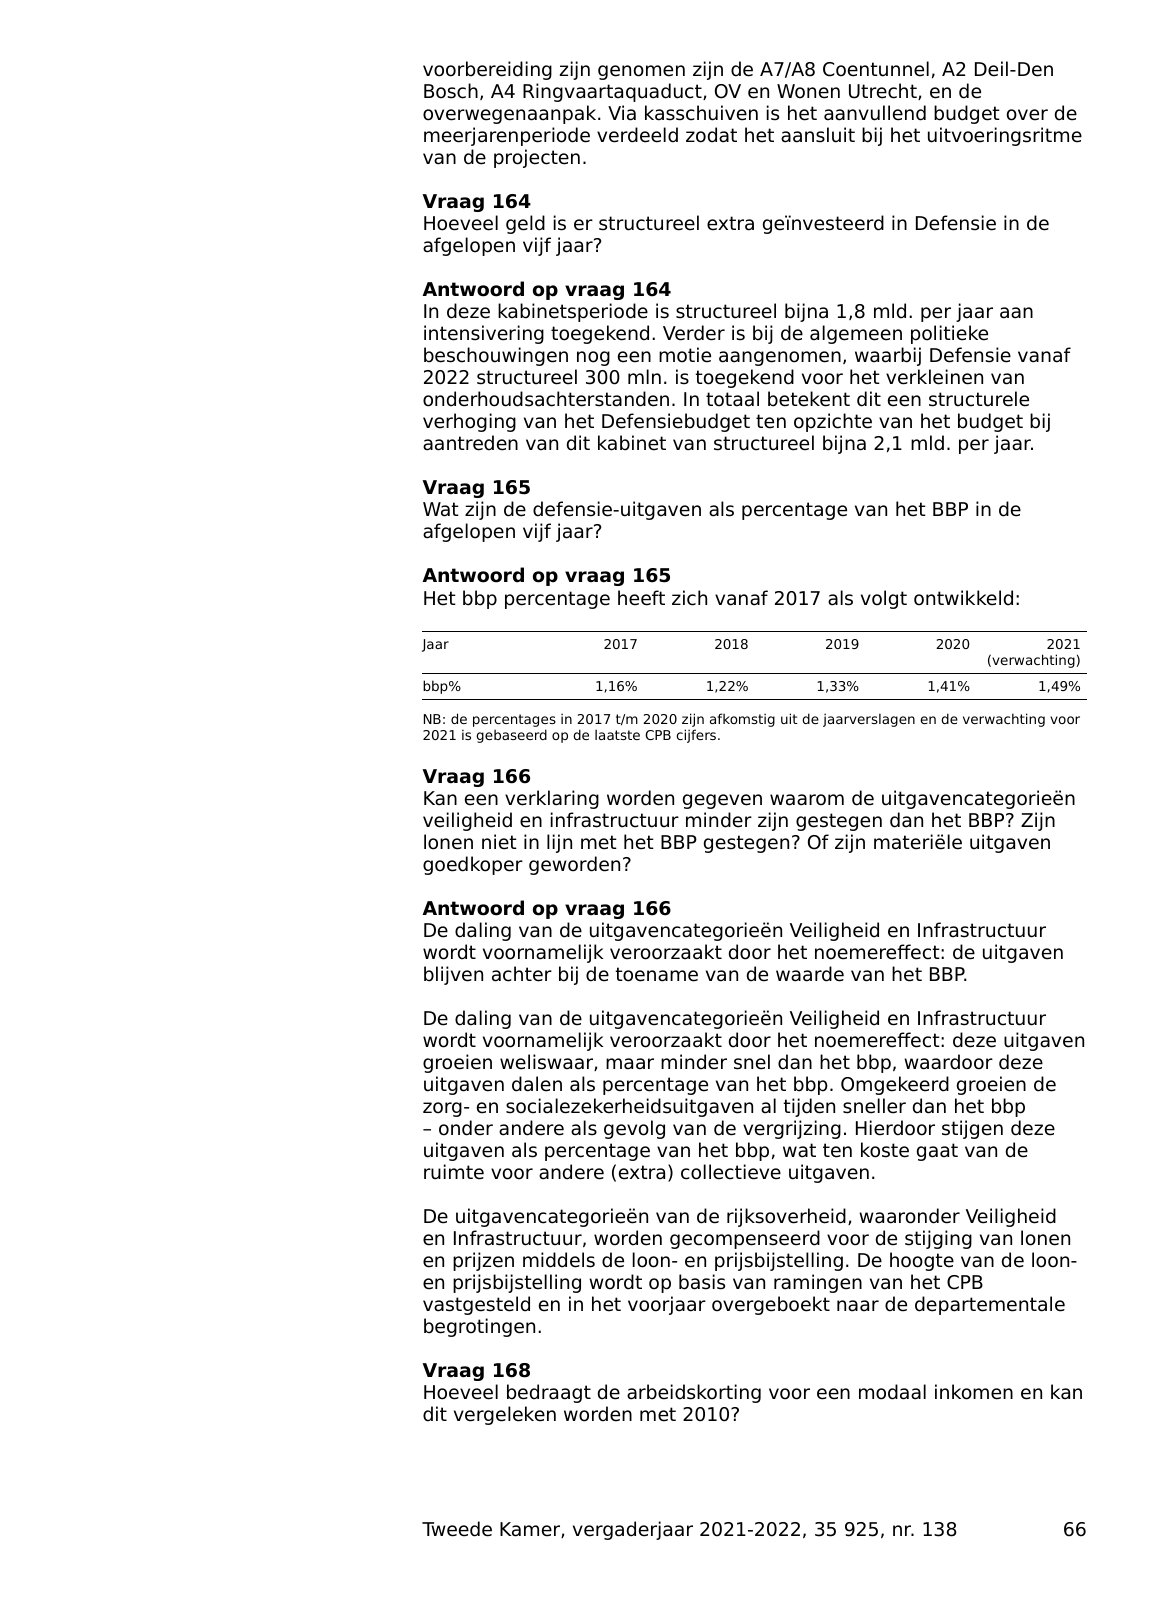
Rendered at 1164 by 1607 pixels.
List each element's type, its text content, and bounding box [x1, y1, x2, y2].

text De daling van de uitgavencategorieën Veiligheid en Infrastructuur wordt voornamelijk veroorzaakt door het noemereffect: deze uitgaven groeien weliswaar, maar minder snel dan het bbp, waardoor deze uitgaven dalen als percentage van het bbp. Omgekeerd groeien de zorg- en socialezekerheidsuitgaven al tijden sneller dan het bbp – onder andere als gevolg van de vergrijzing. Hierdoor stijgen deze uitgaven als percentage van het bbp, wat ten koste gaat van de ruimte voor andere (extra) collectieve uitgaven. [422, 1008, 1087, 1184]
table_cell 1,33% [754, 674, 865, 699]
table_cell 1,16% [533, 674, 644, 699]
text voorbereiding zijn genomen zijn de A7/A8 Coentunnel, A2 Deil-Den Bosch, A4 Ringvaartaquaduct, OV en Wonen Utrecht, en de overwegenaanpak. Via kasschuiven is het aanvullend budget over de meerjarenperiode verdeeld zodat het aansluit bij het uitvoeringsritme van de projecten. [422, 59, 1087, 169]
text De uitgavencategorieën van de rijksoverheid, waaronder Veiligheid en Infrastructuur, worden gecompenseerd voor de stijging van lonen en prijzen middels de loon- en prijsbijstelling. De hoogte van de loon- en prijsbijstelling wordt op basis van ramingen van het CPB vastgesteld en in het voorjaar overgeboekt naar de departementale begrotingen. [422, 1206, 1087, 1338]
subtitle Vraag 166 [422, 766, 1087, 788]
subtitle Antwoord op vraag 165 [422, 565, 1087, 587]
table_cell bbp% [422, 674, 533, 699]
table_cell 1,22% [644, 674, 754, 699]
text Het bbp percentage heeft zich vanaf 2017 als volgt ontwikkeld: [422, 587, 1087, 609]
subtitle Vraag 165 [422, 477, 1087, 499]
table_cell 1,41% [865, 674, 976, 699]
table_cell 1,49% [976, 674, 1087, 699]
table_header 2017 [533, 632, 644, 673]
text In deze kabinetsperiode is structureel bijna 1,8 mld. per jaar aan intensivering toegekend. Verder is bij de algemeen politieke beschouwingen nog een motie aangenomen, waarbij Defensie vanaf 2022 structureel 300 mln. is toegekend voor het verkleinen van onderhoudsachterstanden. In totaal betekent dit een structurele verhoging van het Defensiebudget ten opzichte van het budget bij aantreden van dit kabinet van structureel bijna 2,1 mld. per jaar. [422, 301, 1087, 455]
text Wat zijn de defensie-uitgaven als percentage van het BBP in de afgelopen vijf jaar? [422, 499, 1087, 543]
text Kan een verklaring worden gegeven waarom de uitgavencategorieën veiligheid en infrastructuur minder zijn gestegen dan het BBP? Zijn lonen niet in lijn met het BBP gestegen? Of zijn materiële uitgaven goedkoper geworden? [422, 788, 1087, 876]
table_header Jaar [422, 632, 533, 673]
subtitle Vraag 168 [422, 1360, 1087, 1382]
table_header 2020 [865, 632, 976, 673]
table_header 2021 (verwachting) [976, 632, 1087, 673]
table_cell NB: de percentages in 2017 t/m 2020 zijn afkomstig uit de jaarverslagen en de verwachting voor 2021 is gebaseerd op de laatste CPB cijfers. [422, 700, 1087, 743]
subtitle Antwoord op vraag 164 [422, 279, 1087, 301]
table_header 2019 [754, 632, 865, 673]
table_header 2018 [644, 632, 754, 673]
subtitle Antwoord op vraag 166 [422, 898, 1087, 920]
text Hoeveel geld is er structureel extra geïnvesteerd in Defensie in de afgelopen vijf jaar? [422, 213, 1087, 257]
text De daling van de uitgavencategorieën Veiligheid en Infrastructuur wordt voornamelijk veroorzaakt door het noemereffect: de uitgaven blijven achter bij de toename van de waarde van het BBP. [422, 920, 1087, 986]
subtitle Vraag 164 [422, 191, 1087, 213]
text Hoeveel bedraagt de arbeidskorting voor een modaal inkomen en kan dit vergeleken worden met 2010? [422, 1382, 1087, 1426]
